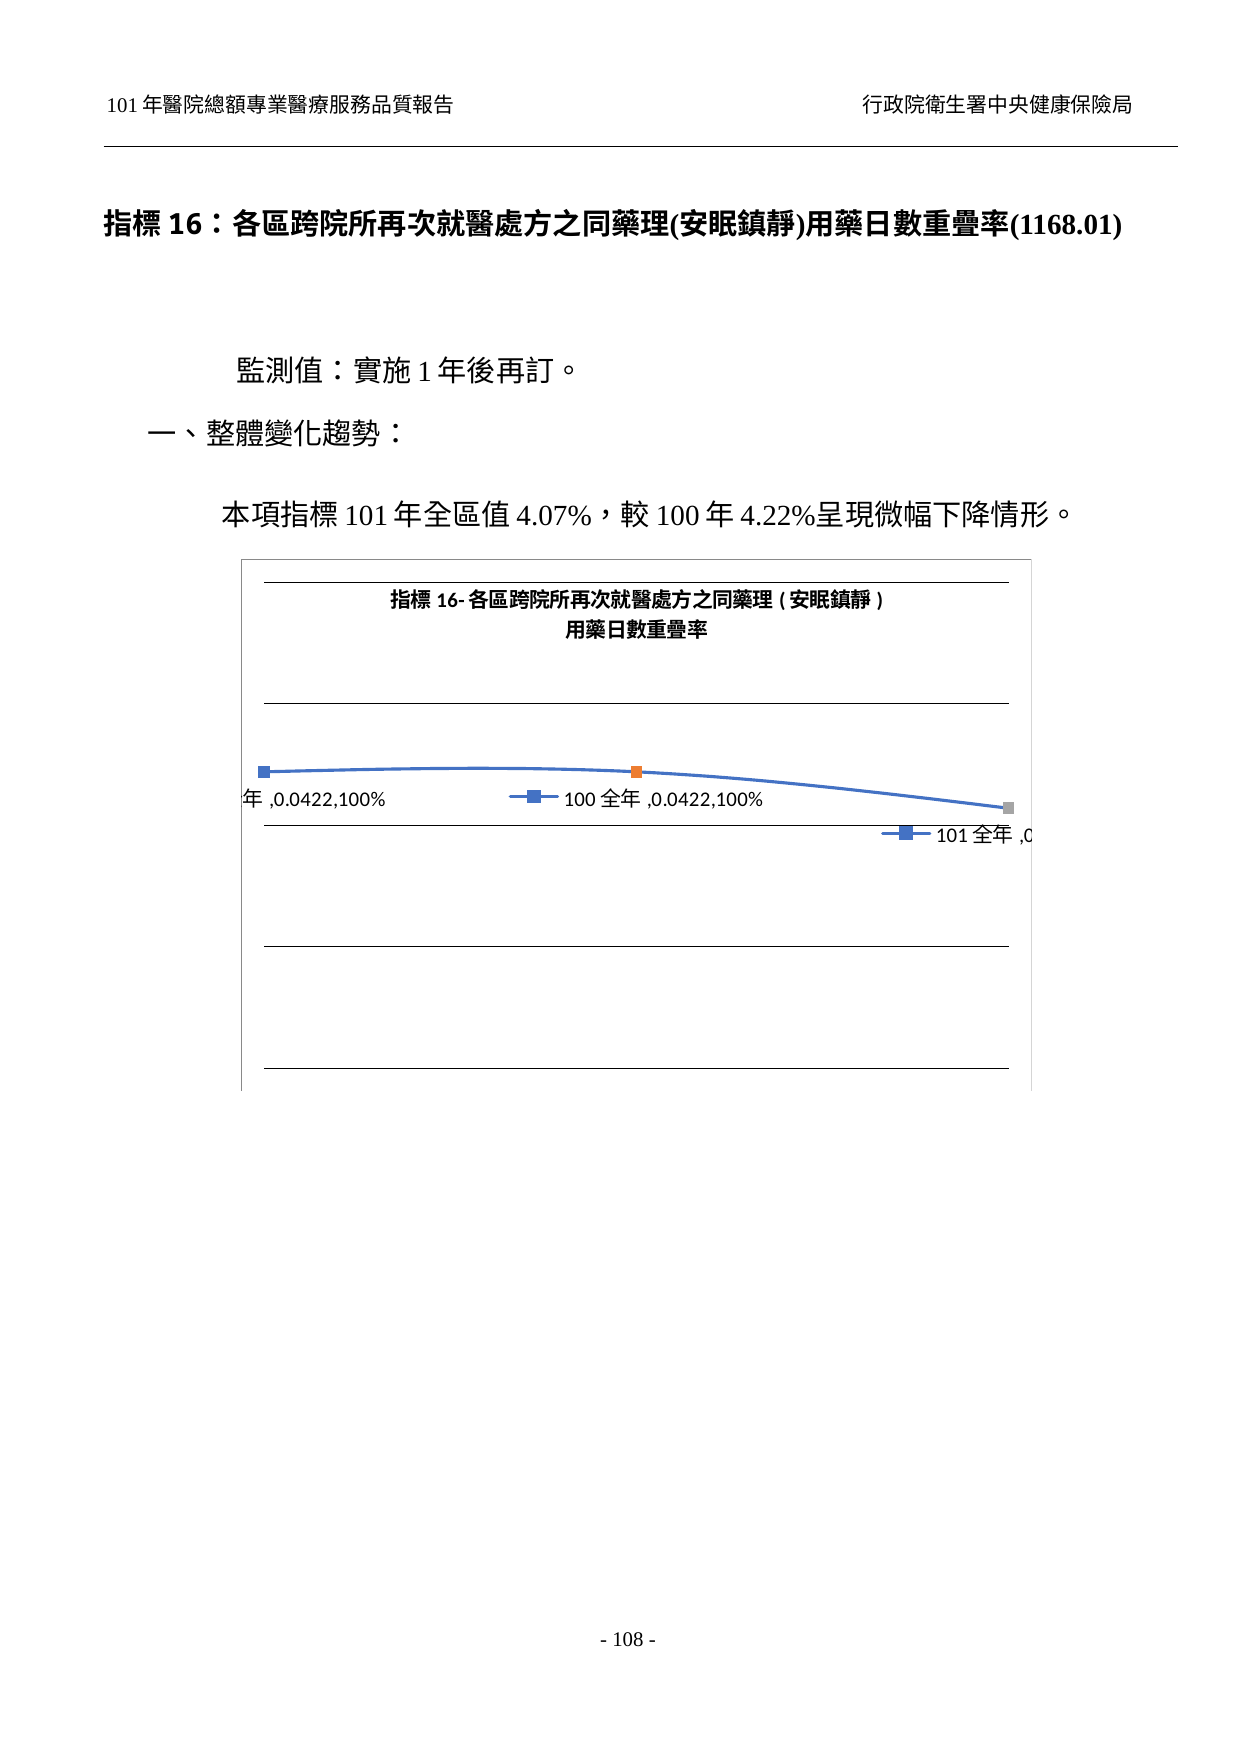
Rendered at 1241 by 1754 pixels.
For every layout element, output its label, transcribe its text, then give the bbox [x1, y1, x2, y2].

text 一、整體變化趨勢： [128, 390, 1152, 452]
subtitle 指標16：各區跨院所再次就醫處方之同藥理(安眠鎮靜)用藥日數重疊率(1168.01) [103, 180, 1152, 243]
text 監測值：實施1年後再訂。 [103, 327, 1152, 390]
text 本項指標101年全區值4.07%，較100年4.22%呈現微幅下降情形。 [103, 471, 1152, 534]
